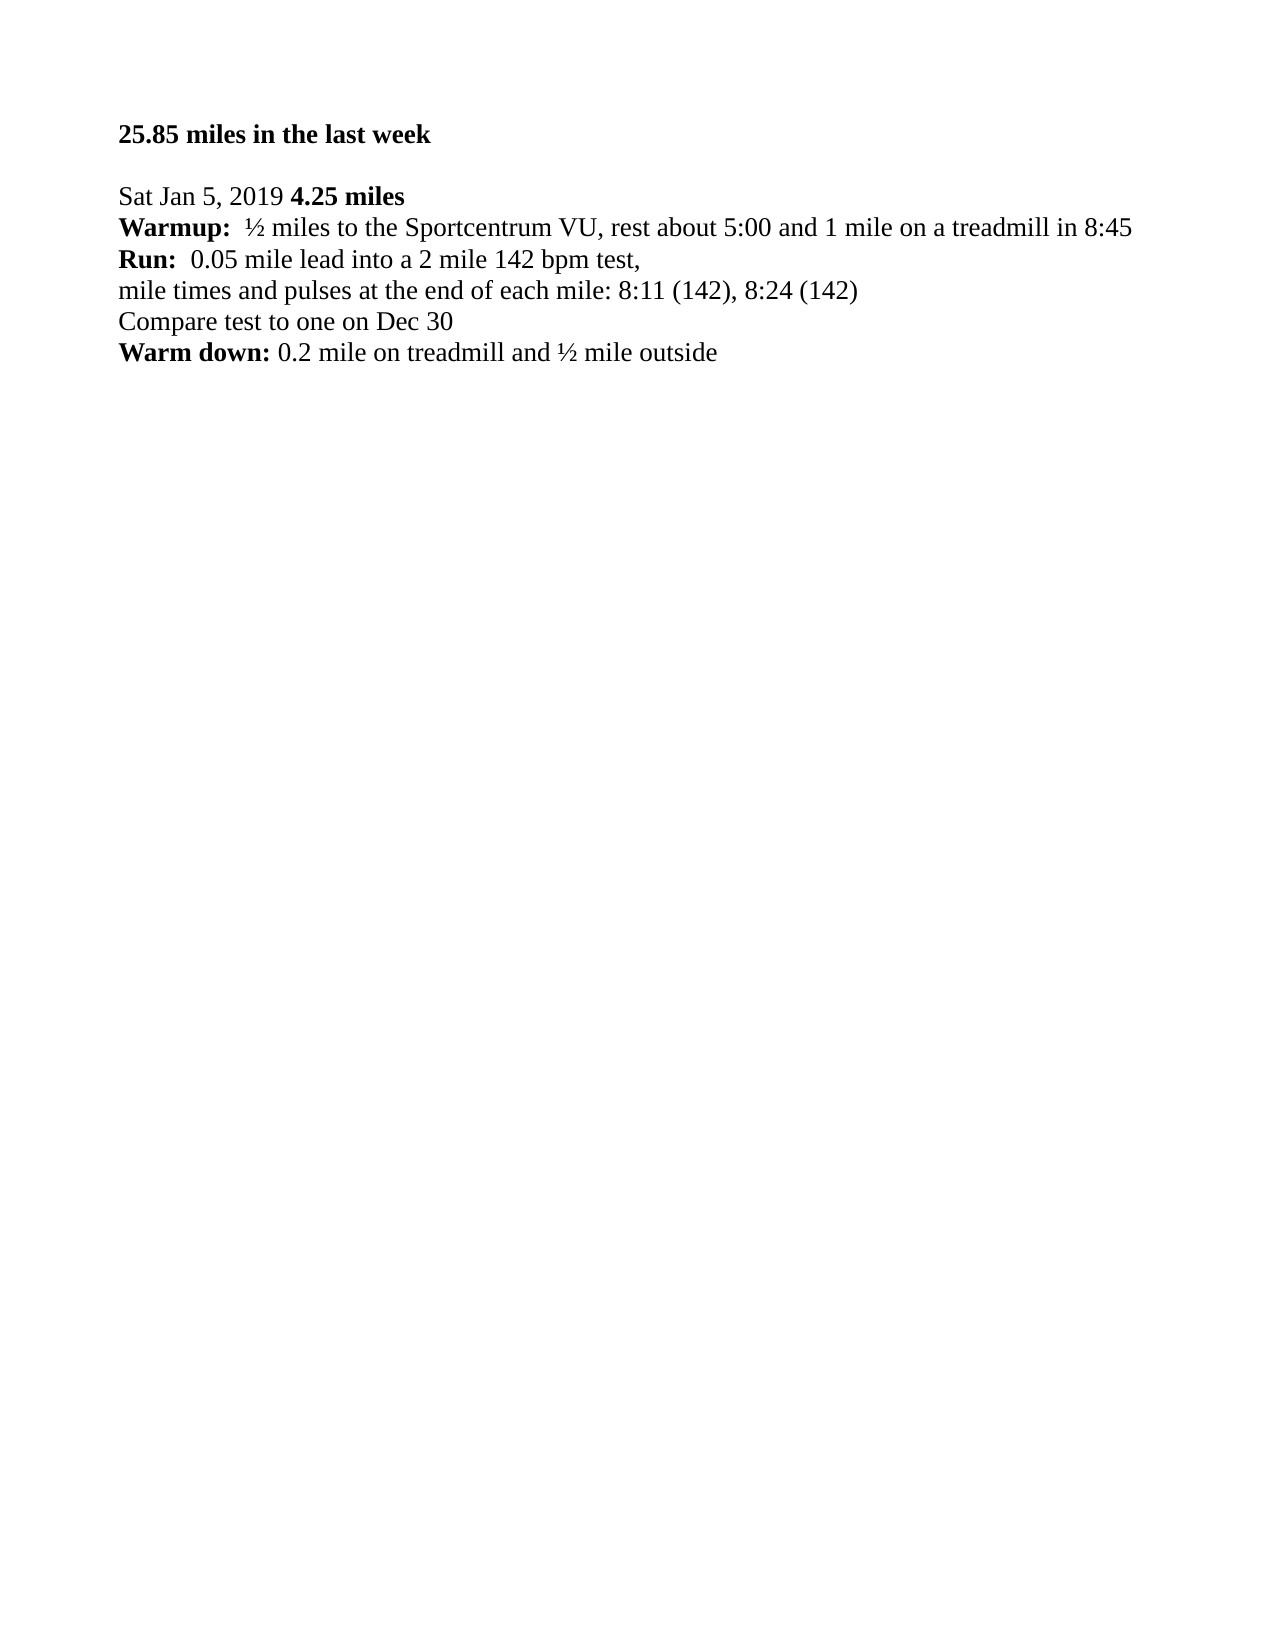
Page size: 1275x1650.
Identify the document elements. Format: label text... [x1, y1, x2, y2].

text Warmup: ½ miles to the Sportcentrum VU, rest about 5:00 and 1 mile on a treadmill in 8:45 [118, 212, 1157, 243]
text mile times and pulses at the end of each mile: 8:11 (142), 8:24 (142) [118, 274, 1157, 305]
text Run: 0.05 mile lead into a 2 mile 142 bpm test, [118, 243, 1157, 274]
text Sat Jan 5, 2019 4.25 miles [118, 180, 1157, 212]
list 25.85 miles in the last week [118, 118, 1161, 149]
text Warm down: 0.2 mile on treadmill and ½ mile outside [118, 336, 1157, 367]
text Compare test to one on Dec 30 [118, 305, 1157, 336]
